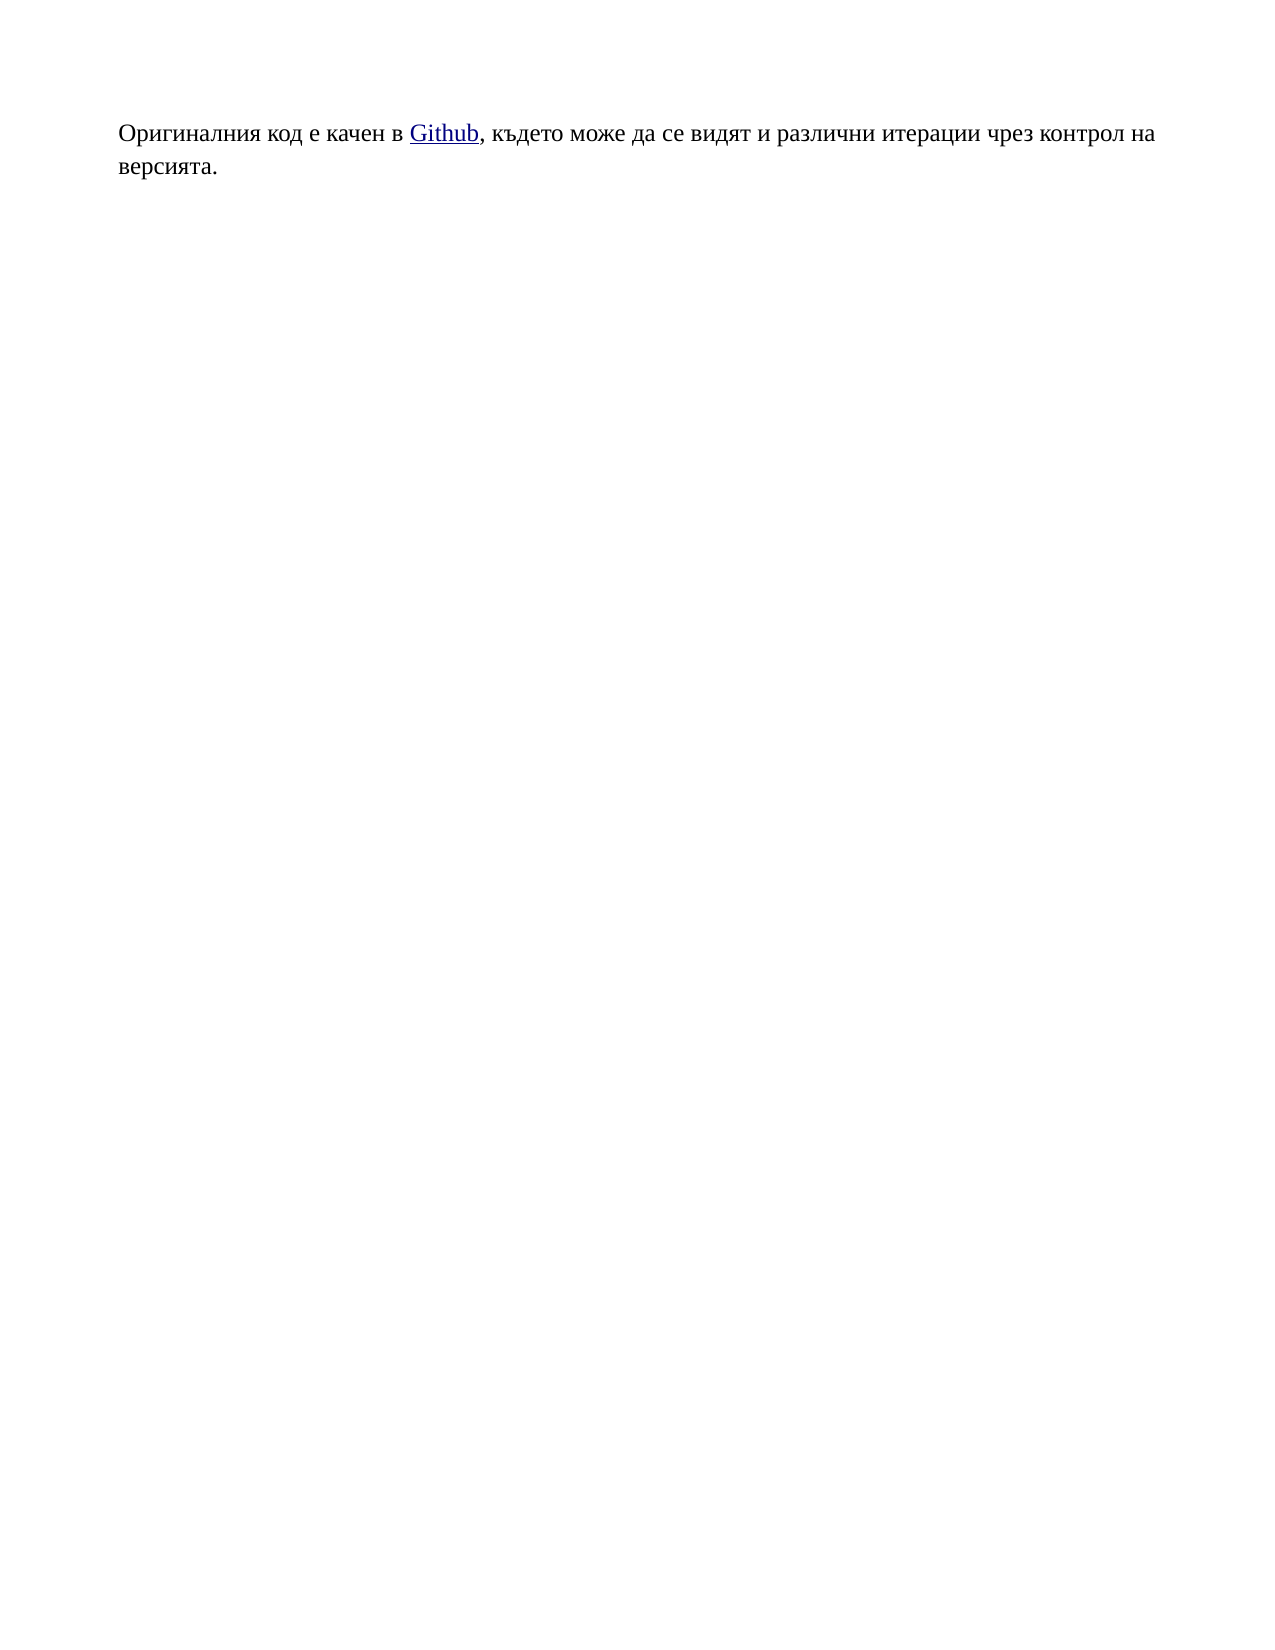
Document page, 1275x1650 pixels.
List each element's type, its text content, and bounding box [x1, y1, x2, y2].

text Оригиналния код е качен в Github, където може да се видят и различни итерации чрез контрол на версията. [118, 118, 1157, 180]
